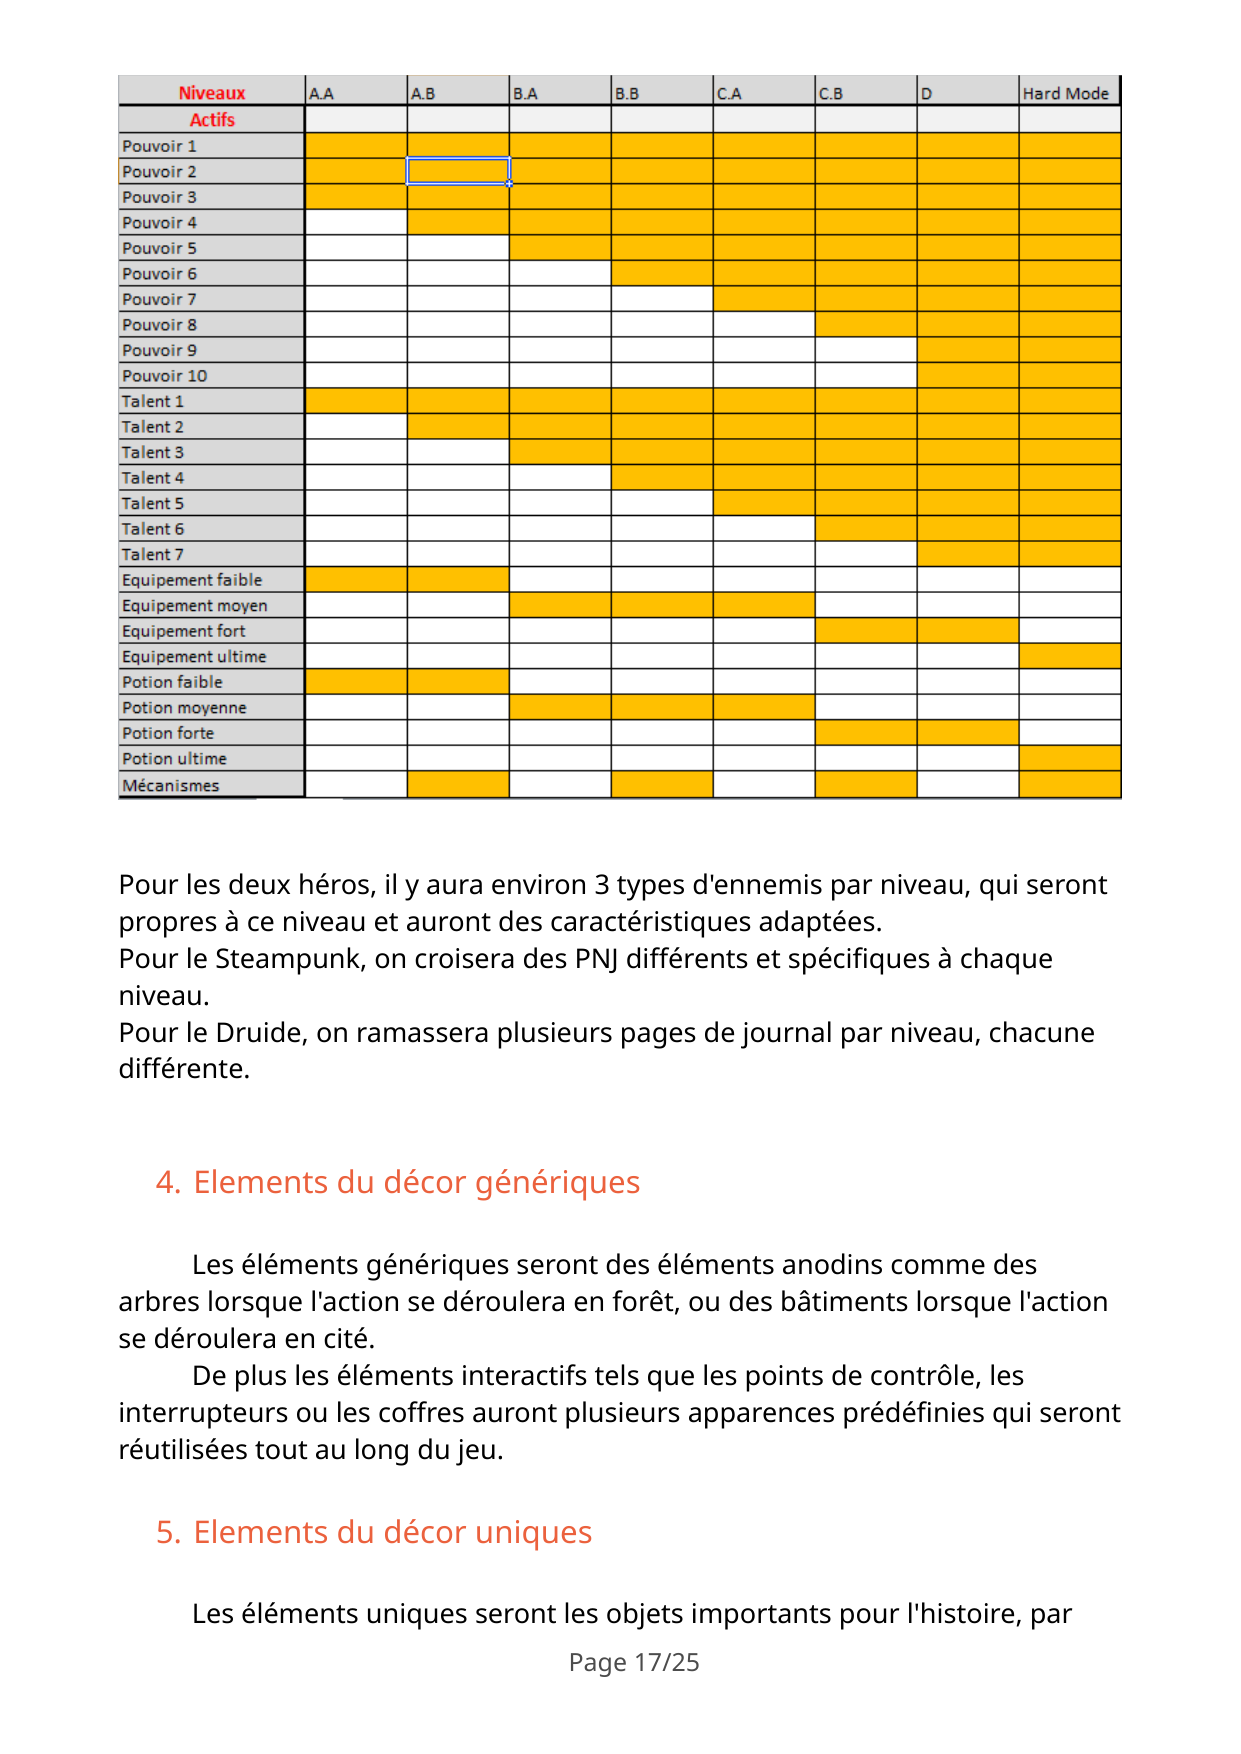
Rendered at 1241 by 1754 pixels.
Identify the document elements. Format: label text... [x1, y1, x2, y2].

text Pour le Druide, on ramassera plusieurs pages de journal par niveau, chacune différente. [118, 1013, 1122, 1087]
text Les éléments génériques seront des éléments anodins comme des arbres lorsque l'action se déroulera en forêt, ou des bâtiments lorsque l'action se déroulera en cité. [118, 1246, 1122, 1356]
list Elements du décor uniques [156, 1509, 1122, 1552]
text De plus les éléments interactifs tels que les points de contrôle, les interrupteurs ou les coffres auront plusieurs apparences prédéfinies qui seront réutilisées tout au long du jeu. [118, 1356, 1122, 1467]
text Pour le Steampunk, on croisera des PNJ différents et spécifiques à chaque niveau. [118, 939, 1122, 1013]
list Elements du décor génériques [156, 1161, 1122, 1203]
text Les éléments uniques seront les objets importants pour l'histoire, par [118, 1595, 1122, 1632]
text Pour les deux héros, il y aura environ 3 types d'ennemis par niveau, qui seront propres à ce niveau et auront des caractéristiques adaptées. [118, 866, 1122, 939]
